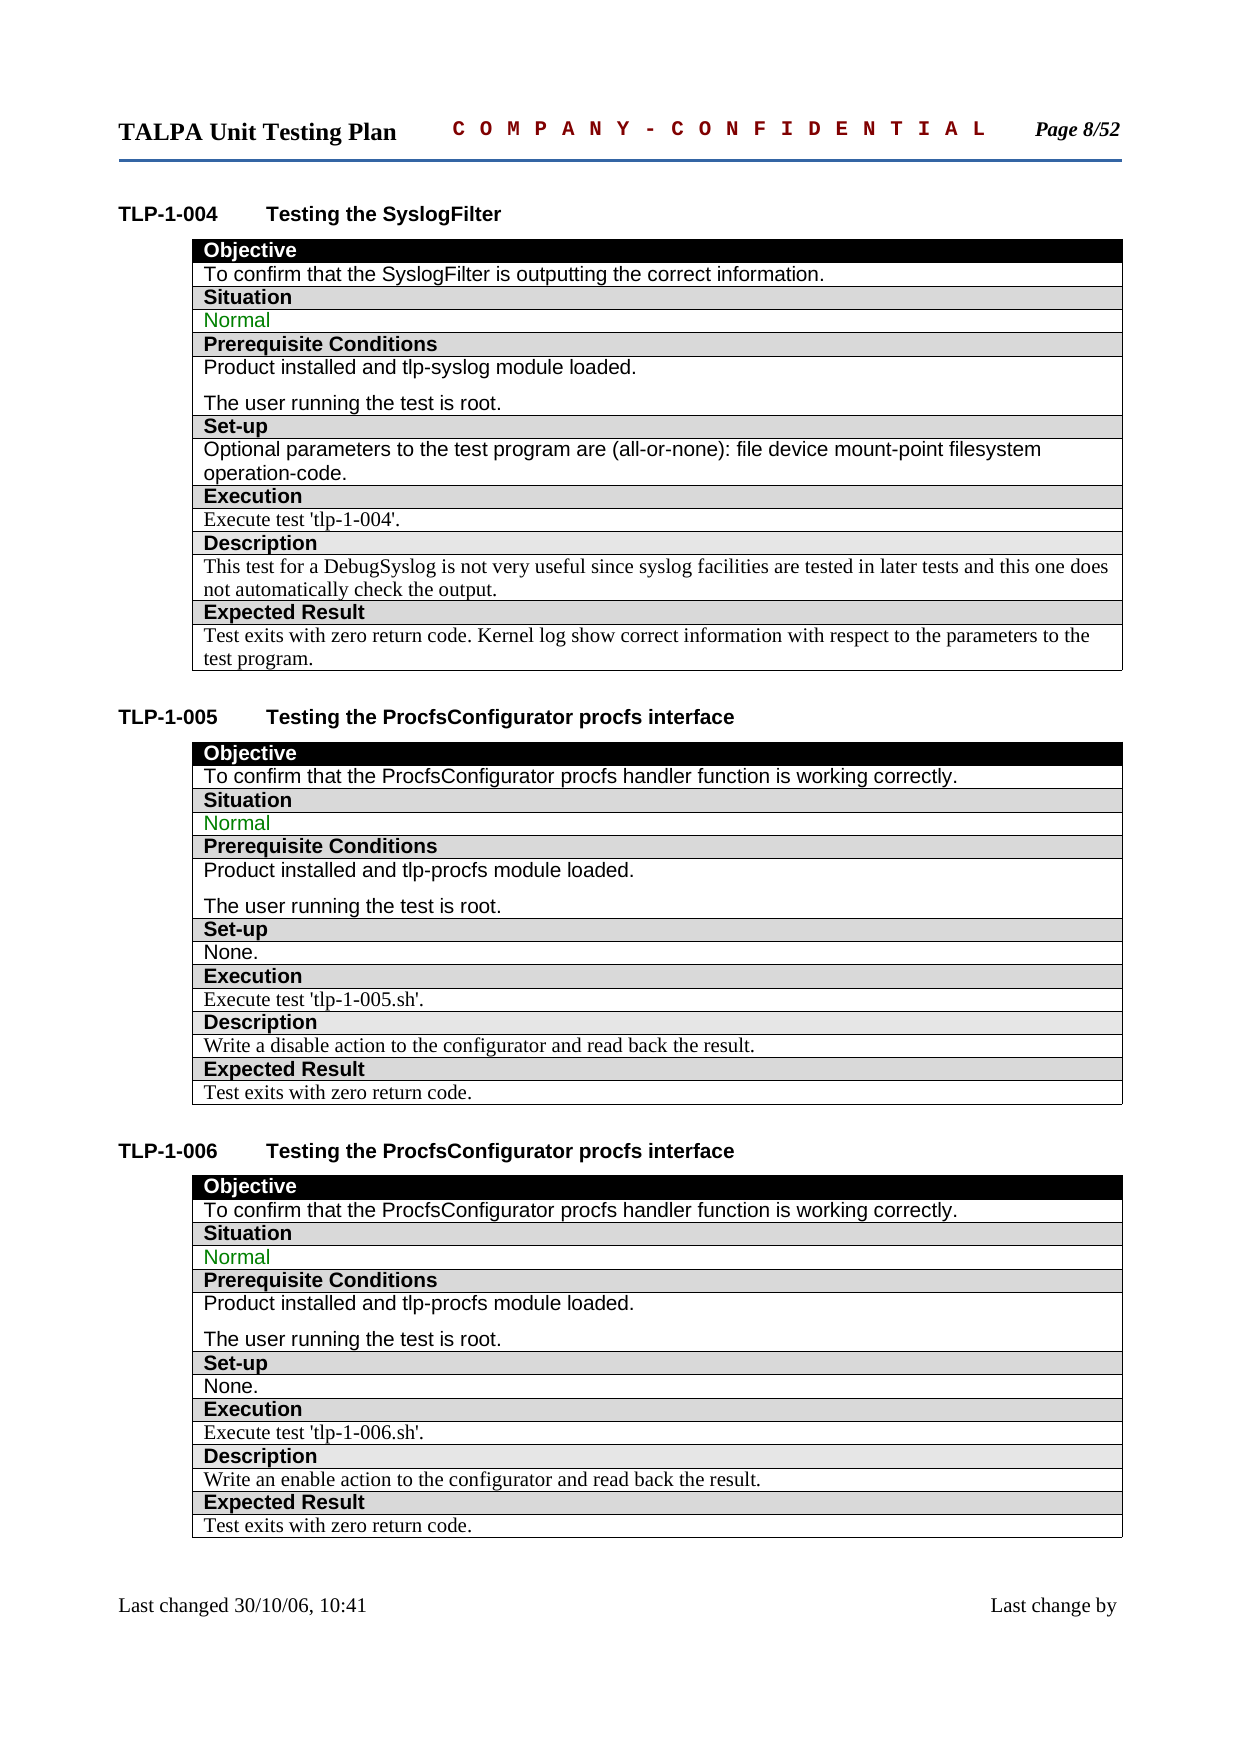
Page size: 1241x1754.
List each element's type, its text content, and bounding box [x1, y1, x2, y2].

table_cell Prerequisite Conditions [193, 1270, 1122, 1292]
table_cell Execute test 'tlp-1-004'. [193, 509, 1122, 531]
text TLP-1-004 Testing the SyslogFilter [118, 203, 1122, 226]
table_cell This test for a DebugSyslog is not very useful since syslog facilities are tested in later tests and this one does not automatically check the output. [193, 555, 1122, 600]
table_header Objective [193, 240, 1122, 262]
table_cell Execute test 'tlp-1-006.sh'. [193, 1422, 1122, 1444]
table_cell None. [193, 942, 1122, 964]
table_cell Set-up [193, 919, 1122, 941]
table_cell Expected Result [193, 601, 1122, 624]
table_cell Test exits with zero return code. Kernel log show correct information with respect to the parameters to the test program. [193, 625, 1122, 670]
text TLP-1-006 Testing the ProcfsConfigurator procfs interface [118, 1139, 1122, 1163]
table_cell Situation [193, 287, 1122, 309]
table_cell Set-up [193, 1352, 1122, 1374]
table_cell Normal [193, 1246, 1122, 1269]
table_cell Test exits with zero return code. [193, 1081, 1122, 1104]
table_cell Test exits with zero return code. [193, 1515, 1122, 1537]
table_cell Execution [193, 1399, 1122, 1421]
text TLP-1-005 Testing the ProcfsConfigurator procfs interface [118, 706, 1122, 729]
table_cell Description [193, 532, 1122, 554]
table_cell Normal [193, 813, 1122, 835]
table_header Objective [193, 743, 1122, 765]
table_cell Product installed and tlp-procfs module loaded. The user running the test is root. [193, 1293, 1122, 1351]
table_cell To confirm that the ProcfsConfigurator procfs handler function is working correctly. [193, 766, 1122, 788]
table_cell Write a disable action to the configurator and read back the result. [193, 1035, 1122, 1057]
table_cell Prerequisite Conditions [193, 836, 1122, 858]
table_cell Write an enable action to the configurator and read back the result. [193, 1469, 1122, 1491]
table_cell Prerequisite Conditions [193, 333, 1122, 356]
table_cell Expected Result [193, 1058, 1122, 1080]
table_cell Description [193, 1012, 1122, 1034]
table_cell None. [193, 1375, 1122, 1398]
table_cell To confirm that the SyslogFilter is outputting the correct information. [193, 263, 1122, 286]
table_cell Execution [193, 965, 1122, 988]
table_cell To confirm that the ProcfsConfigurator procfs handler function is working correctly. [193, 1200, 1122, 1222]
table_cell Product installed and tlp-procfs module loaded. The user running the test is root. [193, 859, 1122, 918]
table_cell Situation [193, 1223, 1122, 1245]
table_cell Normal [193, 310, 1122, 332]
table_cell Execution [193, 486, 1122, 508]
table_cell Description [193, 1445, 1122, 1468]
table_cell Expected Result [193, 1492, 1122, 1514]
table_cell Situation [193, 789, 1122, 812]
table_cell Execute test 'tlp-1-005.sh'. [193, 989, 1122, 1011]
table_cell Set-up [193, 416, 1122, 438]
table_header Objective [193, 1176, 1122, 1199]
table_cell Product installed and tlp-syslog module loaded. The user running the test is root. [193, 357, 1122, 415]
table_cell Optional parameters to the test program are (all-or-none): file device mount-point filesystem operation-code. [193, 439, 1122, 485]
